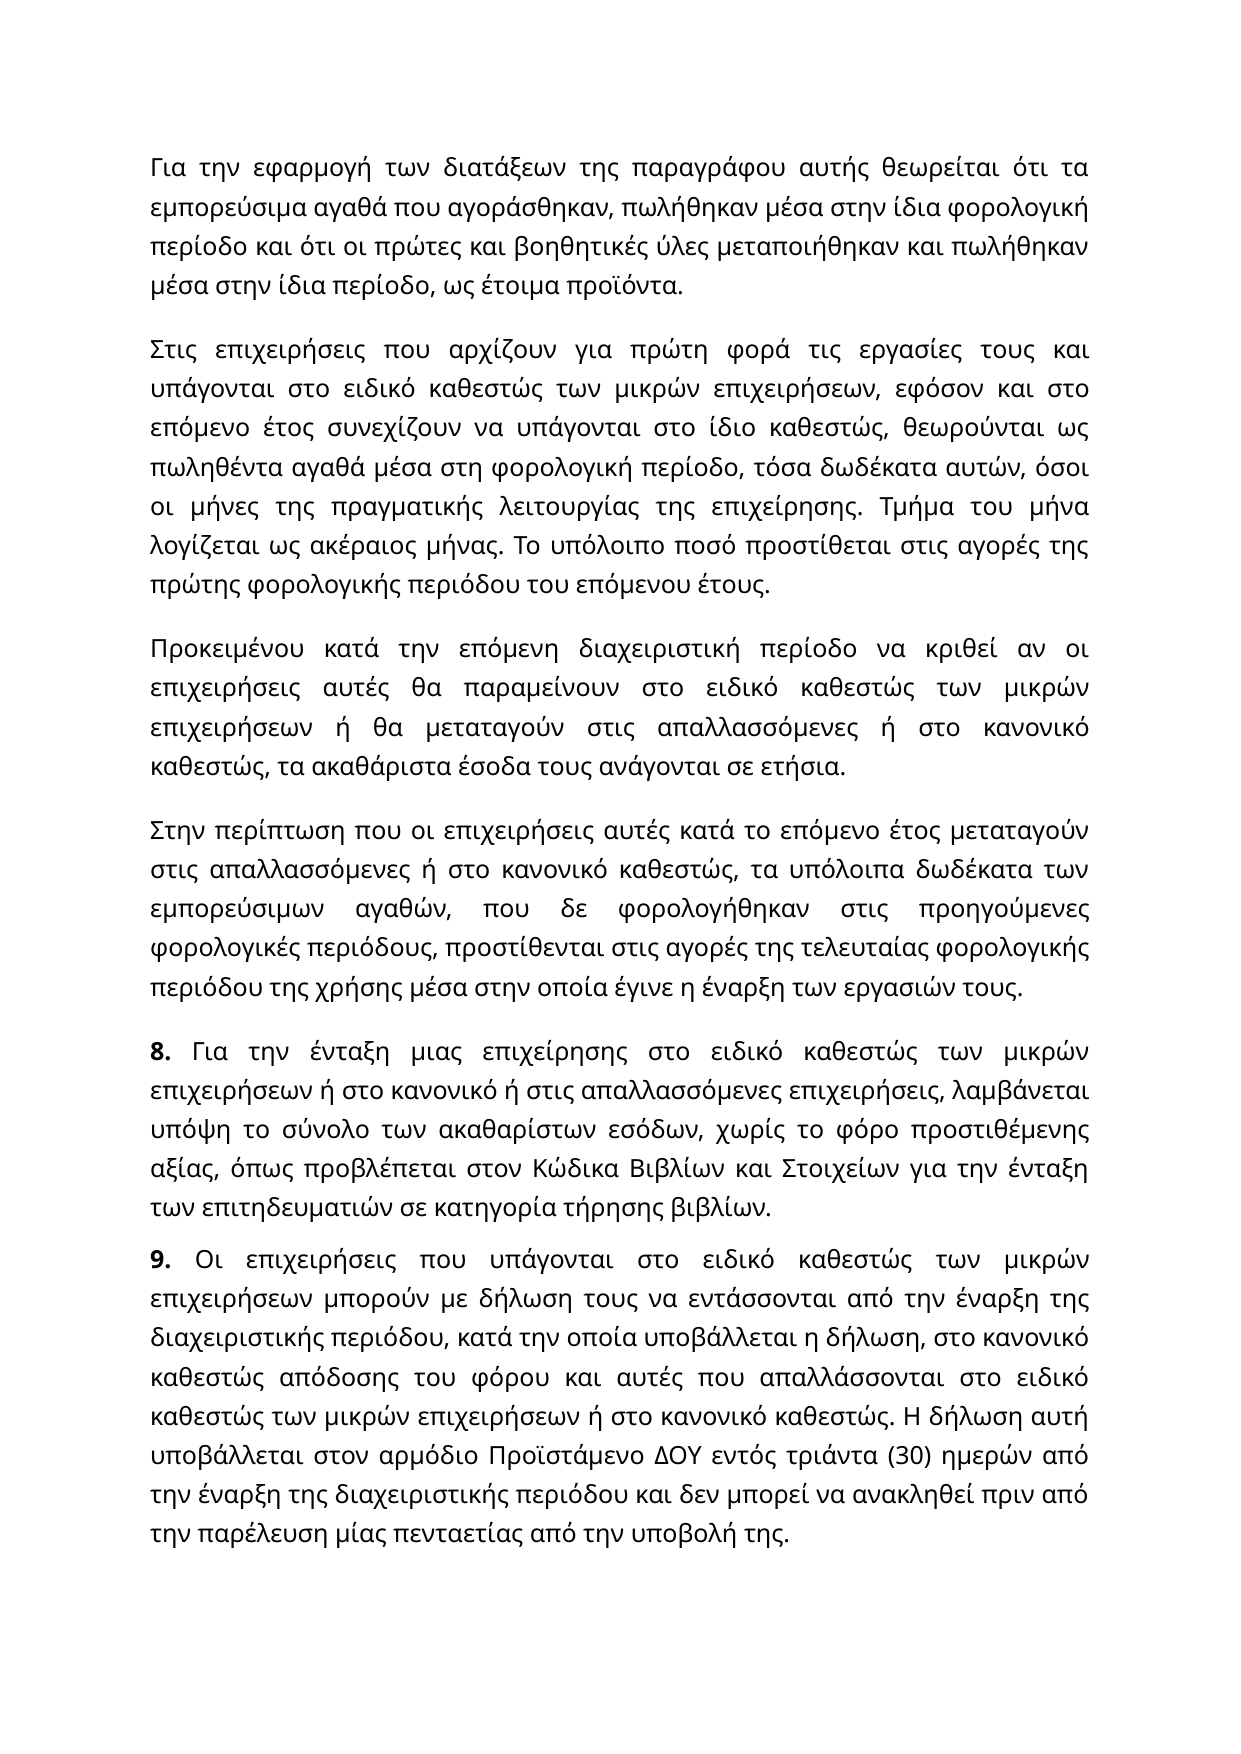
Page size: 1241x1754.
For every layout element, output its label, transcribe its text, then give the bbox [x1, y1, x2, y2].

text Προκειμένου κατά την επόμενη διαχειριστική περίοδο να κριθεί αν οι επιχειρήσεις αυτές θα παραμείνουν στο ειδικό καθεστώς των μικρών επιχειρήσεων ή θα μεταταγούν στις απαλλασσόμενες ή στο κανονικό καθεστώς, τα ακαθάριστα έσοδα τους ανάγονται σε ετήσια. [150, 631, 1090, 782]
text 9. Οι επιχειρήσεις που υπάγονται στο ειδικό καθεστώς των μικρών επιχειρήσεων μπορούν με δήλωση τους να εντάσσονται από την έναρξη της διαχειριστικής περιόδου, κατά την οποία υποβάλλεται η δήλωση, στο κανονικό καθεστώς απόδοσης του φόρου και αυτές που απαλλάσσονται στο ειδικό καθεστώς των μικρών επιχειρήσεων ή στο κανονικό καθεστώς. Η δήλωση αυτή υποβάλλεται στον αρμόδιο Προϊστάμενο ΔΟΥ εντός τριάντα (30) ημερών από την έναρξη της διαχειριστικής περιόδου και δεν μπορεί να ανακληθεί πριν από την παρέλευση μίας πενταετίας από την υποβολή της. [150, 1242, 1090, 1550]
text Για την εφαρμογή των διατάξεων της παραγράφου αυτής θεωρείται ότι τα εμπορεύσιμα αγαθά που αγοράσθηκαν, πωλήθηκαν μέσα στην ίδια φορολογική περίοδο και ότι οι πρώτες και βοηθητικές ύλες μεταποιήθηκαν και πωλήθηκαν μέσα στην ίδια περίοδο, ως έτοιμα προϊόντα. [150, 150, 1090, 302]
text Στην περίπτωση που οι επιχειρήσεις αυτές κατά το επόμενο έτος μεταταγούν στις απαλλασσόμενες ή στο κανονικό καθεστώς, τα υπόλοιπα δωδέκατα των εμπορεύσιμων αγαθών, που δε φορολογήθηκαν στις προηγούμενες φορολογικές περιόδους, προστίθενται στις αγορές της τελευταίας φορολογικής περιόδου της χρήσης μέσα στην οποία έγινε η έναρξη των εργασιών τους. [150, 812, 1090, 1003]
text Στις επιχειρήσεις που αρχίζουν για πρώτη φορά τις εργασίες τους και υπάγονται στο ειδικό καθεστώς των μικρών επιχειρήσεων, εφόσον και στο επόμενο έτος συνεχίζουν να υπάγονται στο ίδιο καθεστώς, θεωρούνται ως πωληθέντα αγαθά μέσα στη φορολογική περίοδο, τόσα δωδέκατα αυτών, όσοι οι μήνες της πραγματικής λειτουργίας της επιχείρησης. Τμήμα του μήνα λογίζεται ως ακέραιος μήνας. Το υπόλοιπο ποσό προστίθεται στις αγορές της πρώτης φορολογικής περιόδου του επόμενου έτους. [150, 332, 1090, 601]
text 8. Για την ένταξη μιας επιχείρησης στο ειδικό καθεστώς των μικρών επιχειρήσεων ή στο κανονικό ή στις απαλλασσόμενες επιχειρήσεις, λαμβάνεται υπόψη το σύνολο των ακαθαρίστων εσόδων, χωρίς το φόρο προστιθέμενης αξίας, όπως προβλέπεται στον Κώδικα Βιβλίων και Στοιχείων για την ένταξη των επιτηδευματιών σε κατηγορία τήρησης βιβλίων. [150, 1033, 1090, 1224]
